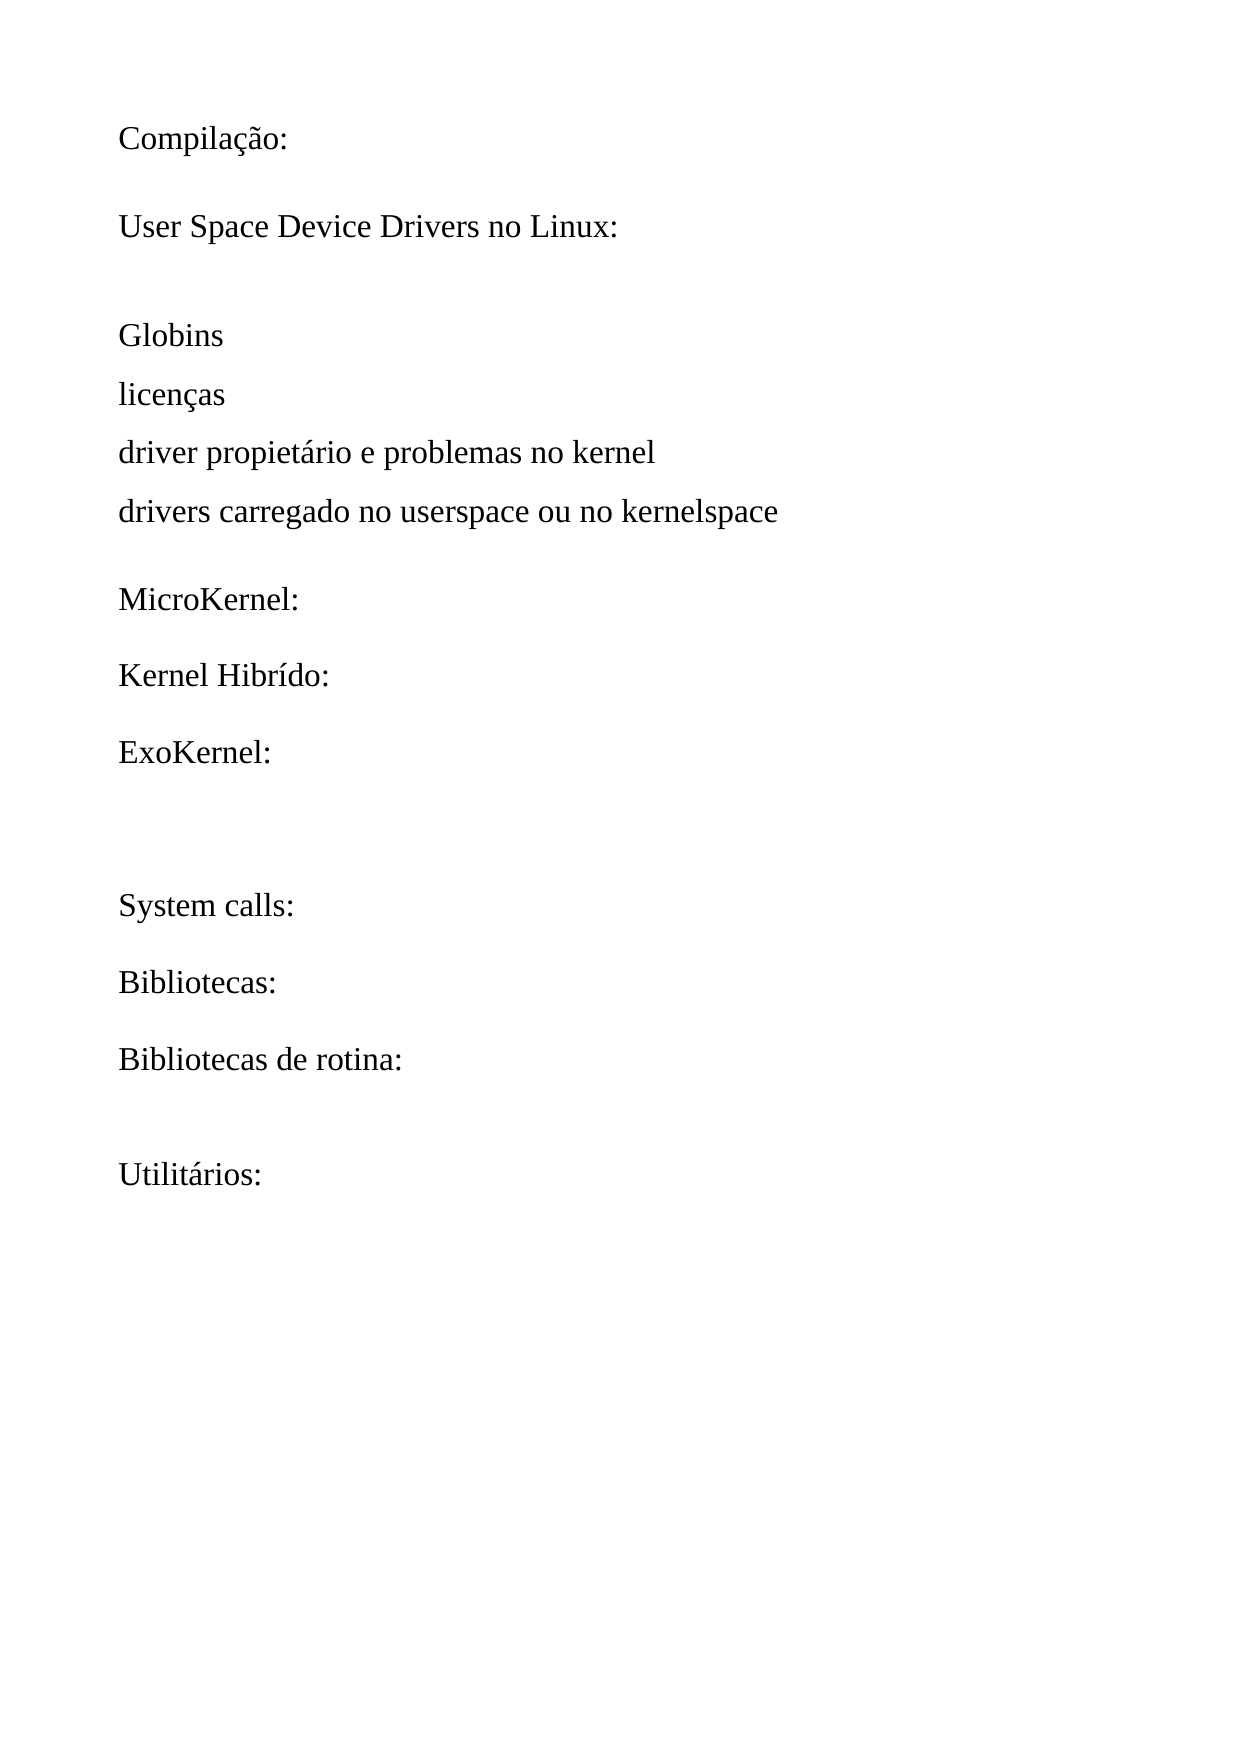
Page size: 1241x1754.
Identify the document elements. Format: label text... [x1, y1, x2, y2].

text driver propietário e problemas no kernel [118, 433, 1122, 471]
text licenças [118, 374, 1122, 412]
text Utilitários: [118, 1154, 1122, 1192]
text Globins [118, 316, 1122, 354]
text ExoKernel: [118, 732, 1122, 771]
text Compilação: [118, 118, 1122, 185]
text MicroKernel: [118, 579, 1122, 617]
subtitle User Space Device Drivers no Linux: [118, 206, 1122, 244]
text System calls: [118, 886, 1122, 924]
text drivers carregado no userspace ou no kernelspace [118, 491, 1122, 530]
text Kernel Hibrído: [118, 656, 1122, 694]
text Bibliotecas: [118, 962, 1122, 1001]
text Bibliotecas de rotina: [118, 1039, 1122, 1077]
